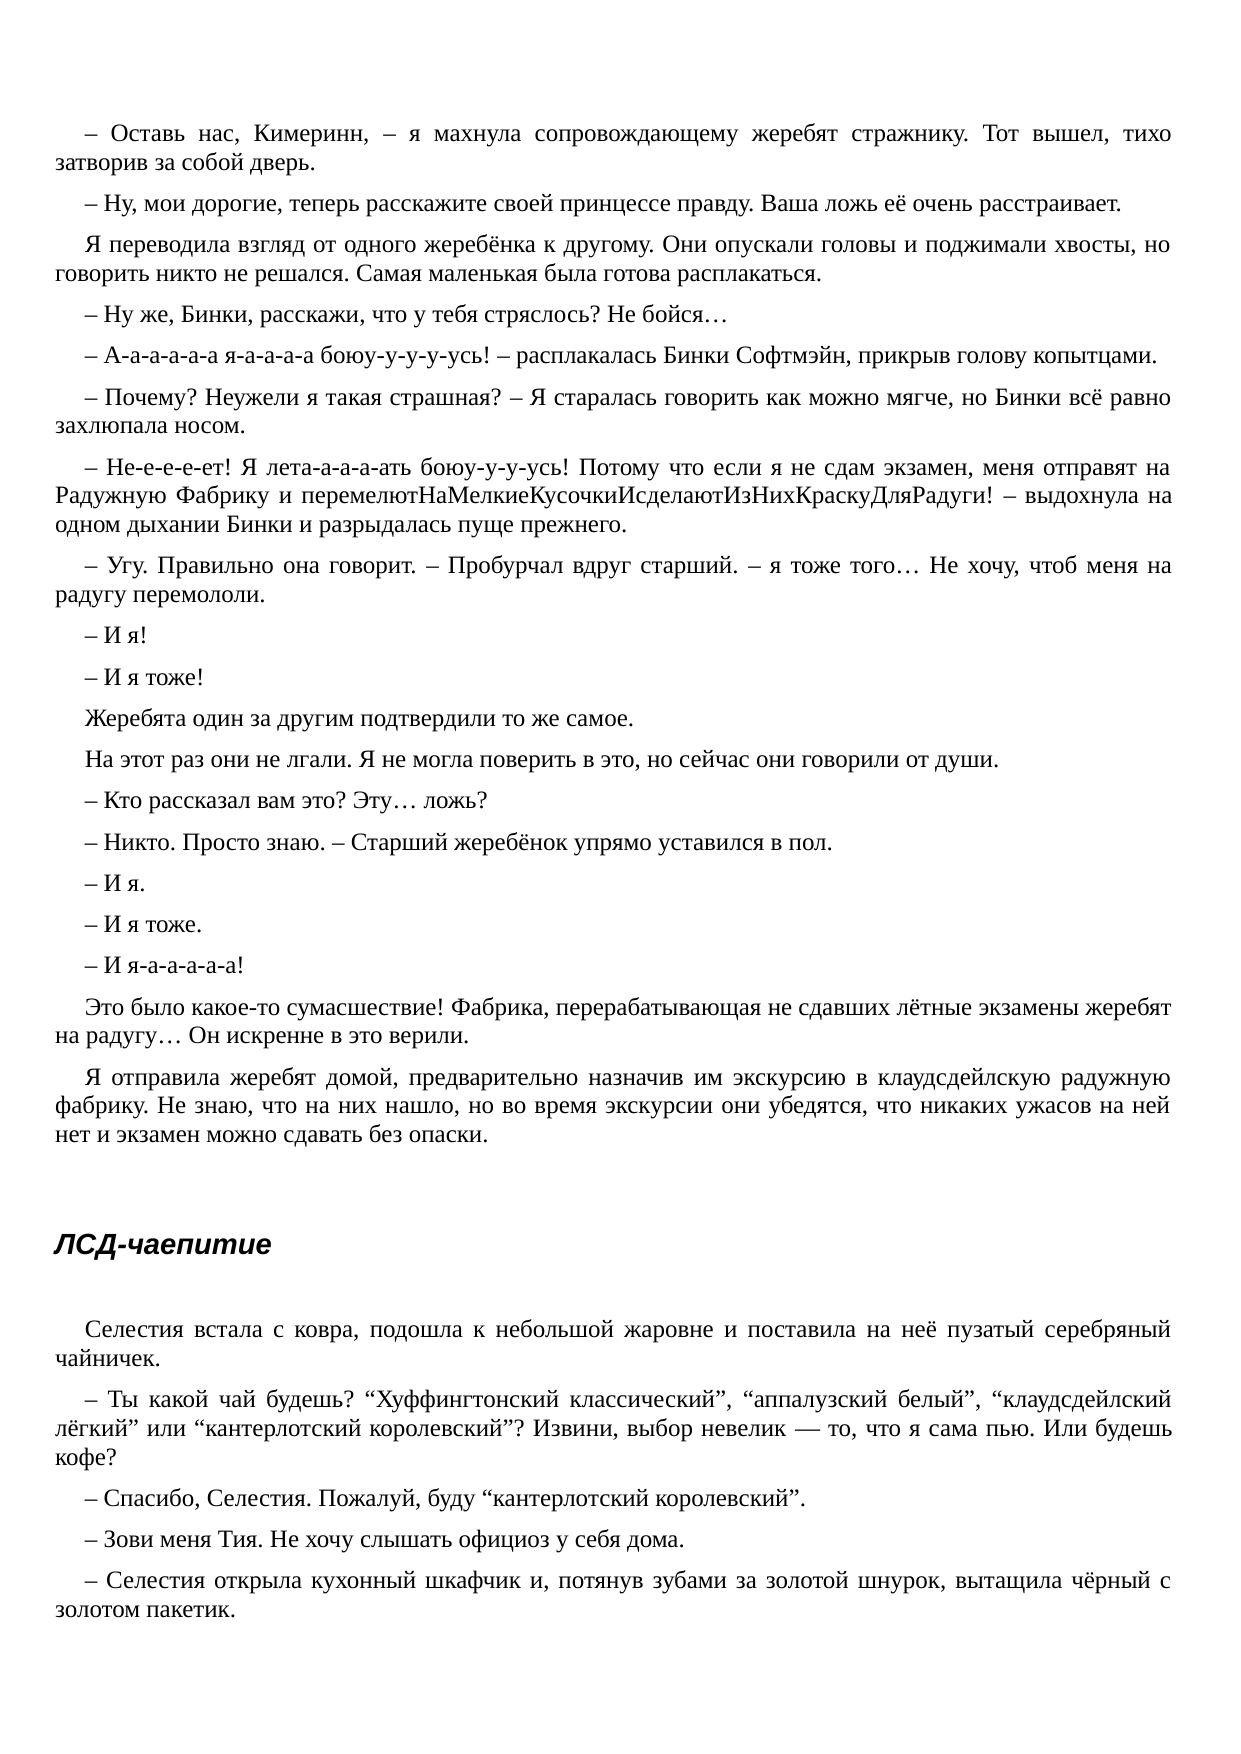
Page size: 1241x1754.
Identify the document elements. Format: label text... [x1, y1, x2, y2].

text – И я-а-а-а-а-а! [55, 951, 1172, 979]
text Я переводила взгляд от одного жеребёнка к другому. Они опускали головы и поджимали хвосты, но говорить никто не решался. Самая маленькая была готова расплакаться. [55, 229, 1172, 287]
text – И я! [55, 621, 1172, 649]
text – А-а-а-а-а-а я-а-а-а-а боюу-у-у-у-усь! – расплакалась Бинки Софтмэйн, прикрыв голову копытцами. [55, 341, 1172, 369]
text На этот раз они не лгали. Я не могла поверить в это, но сейчас они говорили от души. [55, 744, 1172, 773]
text Жеребята один за другим подтвердили то же самое. [55, 703, 1172, 732]
text – Оставь нас, Кимеринн, – я махнула сопровождающему жеребят стражнику. Тот вышел, тихо затворив за собой дверь. [55, 118, 1172, 176]
text – И я тоже! [55, 662, 1172, 691]
text – Ну, мои дорогие, теперь расскажите своей принцессе правду. Ваша ложь её очень расстраивает. [55, 188, 1172, 217]
text – Зови меня Тия. Не хочу слышать официоз у себя дома. [55, 1524, 1172, 1553]
text Это было какое-то сумасшествие! Фабрика, перерабатывающая не сдавших лётные экзамены жеребят на радугу… Он искренне в это верили. [55, 992, 1172, 1049]
text – Угу. Правильно она говорит. – Пробурчал вдруг старший. – я тоже того… Не хочу, чтоб меня на радугу перемололи. [55, 551, 1172, 608]
text – И я. [55, 868, 1172, 897]
subtitle ЛСД-чаепитие [55, 1227, 1172, 1260]
text – Ну же, Бинки, расскажи, что у тебя стряслось? Не бойся… [55, 299, 1172, 328]
text – Ты какой чай будешь? “Хуффингтонский классический”, “аппалузский белый”, “клаудсдейлский лёгкий” или “кантерлотский королевский”? Извини, выбор невелик — то, что я сама пью. Или будешь кофе? [55, 1384, 1172, 1470]
text – Спасибо, Селестия. Пожалуй, буду “кантерлотский королевский”. [55, 1483, 1172, 1512]
text – Кто рассказал вам это? Эту… ложь? [55, 786, 1172, 814]
text – Селестия открыла кухонный шкафчик и, потянув зубами за золотой шнурок, вытащила чёрный с золотом пакетик. [55, 1565, 1172, 1623]
text Я отправила жеребят домой, предварительно назначив им экскурсию в клаудсдейлскую радужную фабрику. Не знаю, что на них нашло, но во время экскурсии они убедятся, что никаких ужасов на ней нет и экзамен можно сдавать без опаски. [55, 1062, 1172, 1148]
text – Почему? Неужели я такая страшная? – Я старалась говорить как можно мягче, но Бинки всё равно захлюпала носом. [55, 382, 1172, 439]
text – Не-е-е-е-ет! Я лета-а-а-а-ать боюу-у-у-усь! Потому что если я не сдам экзамен, меня отправят на Радужную Фабрику и перемелютНаМелкиеКусочкиИсделаютИзНихКраскуДляРадуги! – выдохнула на одном дыхании Бинки и разрыдалась пуще прежнего. [55, 452, 1172, 538]
text – Никто. Просто знаю. – Старший жеребёнок упрямо уставился в пол. [55, 827, 1172, 856]
text – И я тоже. [55, 909, 1172, 938]
text Селестия встала с ковра, подошла к небольшой жаровне и поставила на неё пузатый серебряный чайничек. [55, 1314, 1172, 1372]
